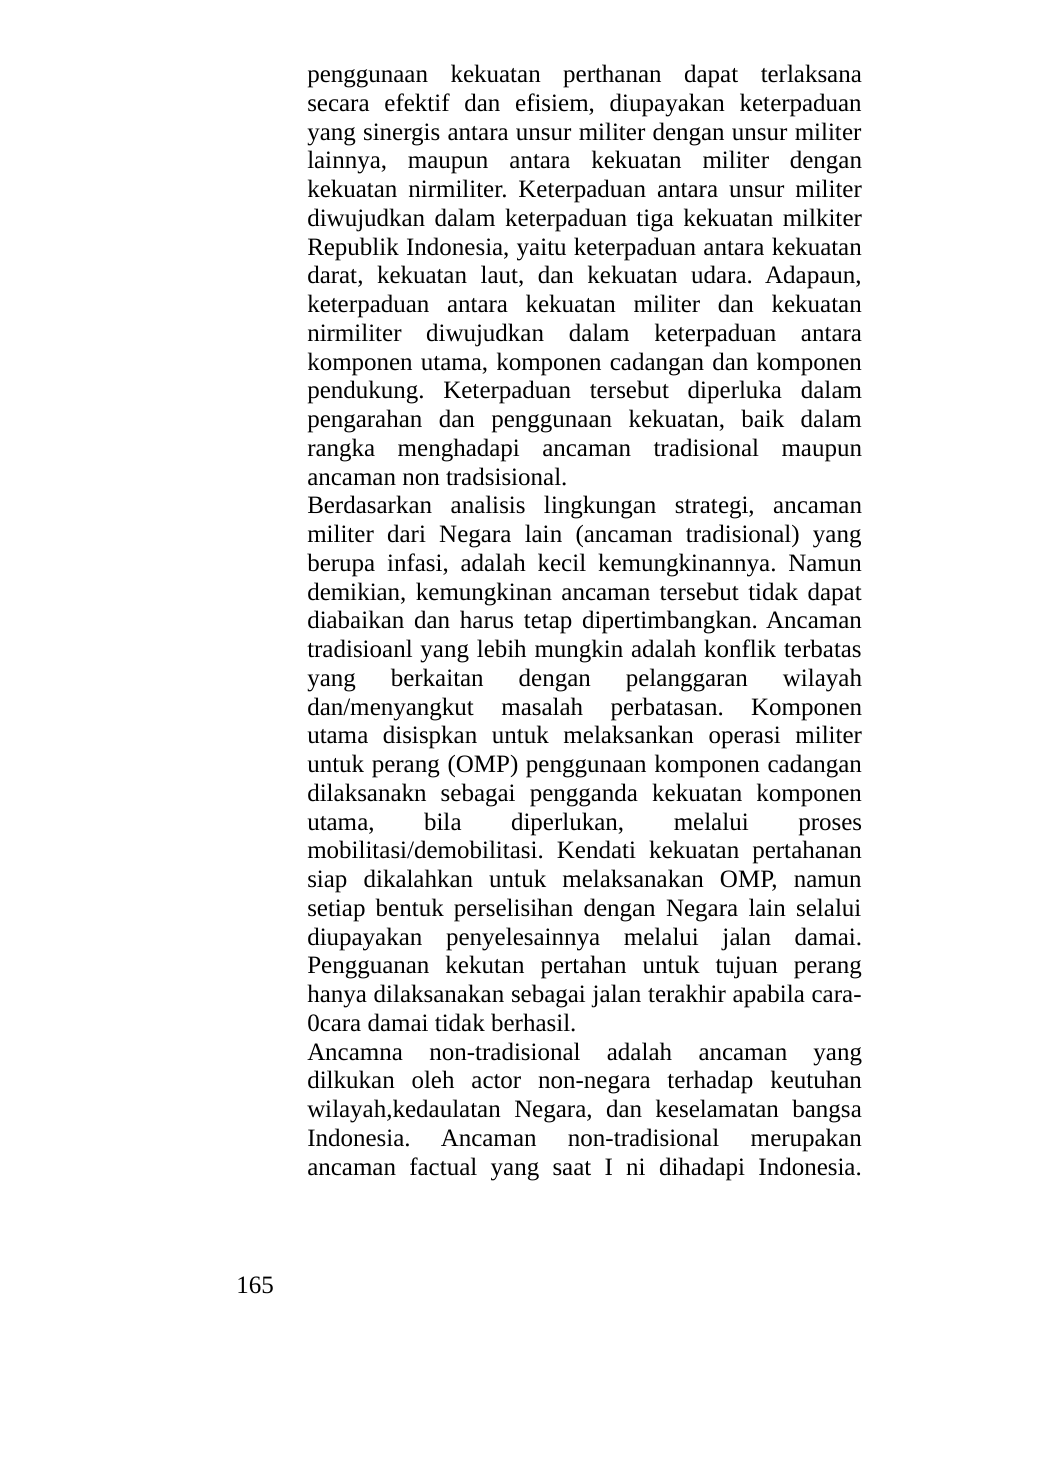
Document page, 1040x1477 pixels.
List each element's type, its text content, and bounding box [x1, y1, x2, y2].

text Berdasarkan analisis lingkungan strategi, ancaman militer dari Negara lain (ancaman tradisional) yang berupa infasi, adalah kecil kemungkinannya. Namun demikian, kemungkinan ancaman tersebut tidak dapat diabaikan dan harus tetap dipertimbangkan. Ancaman tradisioanl yang lebih mungkin adalah konflik terbatas yang berkaitan dengan pelanggaran wilayah dan/menyangkut masalah perbatasan. Komponen utama disispkan untuk melaksankan operasi militer untuk perang (OMP) penggunaan komponen cadangan dilaksanakn sebagai pengganda kekuatan komponen utama, bila diperlukan, melalui proses mobilitasi/demobilitasi. Kendati kekuatan pertahanan siap dikalahkan untuk melaksanakan OMP, namun setiap bentuk perselisihan dengan Negara lain selalui diupayakan penyelesainnya melalui jalan damai. Pengguanan kekutan pertahan untuk tujuan perang hanya dilaksanakan sebagai jalan terakhir apabila cara-0cara damai tidak berhasil. [307, 490, 862, 1037]
text Ancamna non-tradisional adalah ancaman yang dilkukan oleh actor non-negara terhadap keutuhan wilayah,kedaulatan Negara, dan keselamatan bangsa Indonesia. Ancaman non-tradisional merupakan ancaman factual yang saat I ni dihadapi Indonesia. [307, 1037, 862, 1180]
text penggunaan kekuatan perthanan dapat terlaksana secara efektif dan efisiem, diupayakan keterpaduan yang sinergis antara unsur militer dengan unsur militer lainnya, maupun antara kekuatan militer dengan kekuatan nirmiliter. Keterpaduan antara unsur militer diwujudkan dalam keterpaduan tiga kekuatan milkiter Republik Indonesia, yaitu keterpaduan antara kekuatan darat, kekuatan laut, dan kekuatan udara. Adapaun, keterpaduan antara kekuatan militer dan kekuatan nirmiliter diwujudkan dalam keterpaduan antara komponen utama, komponen cadangan dan komponen pendukung. Keterpaduan tersebut diperluka dalam pengarahan dan penggunaan kekuatan, baik dalam rangka menghadapi ancaman tradisional maupun ancaman non tradsisional. [307, 59, 862, 490]
